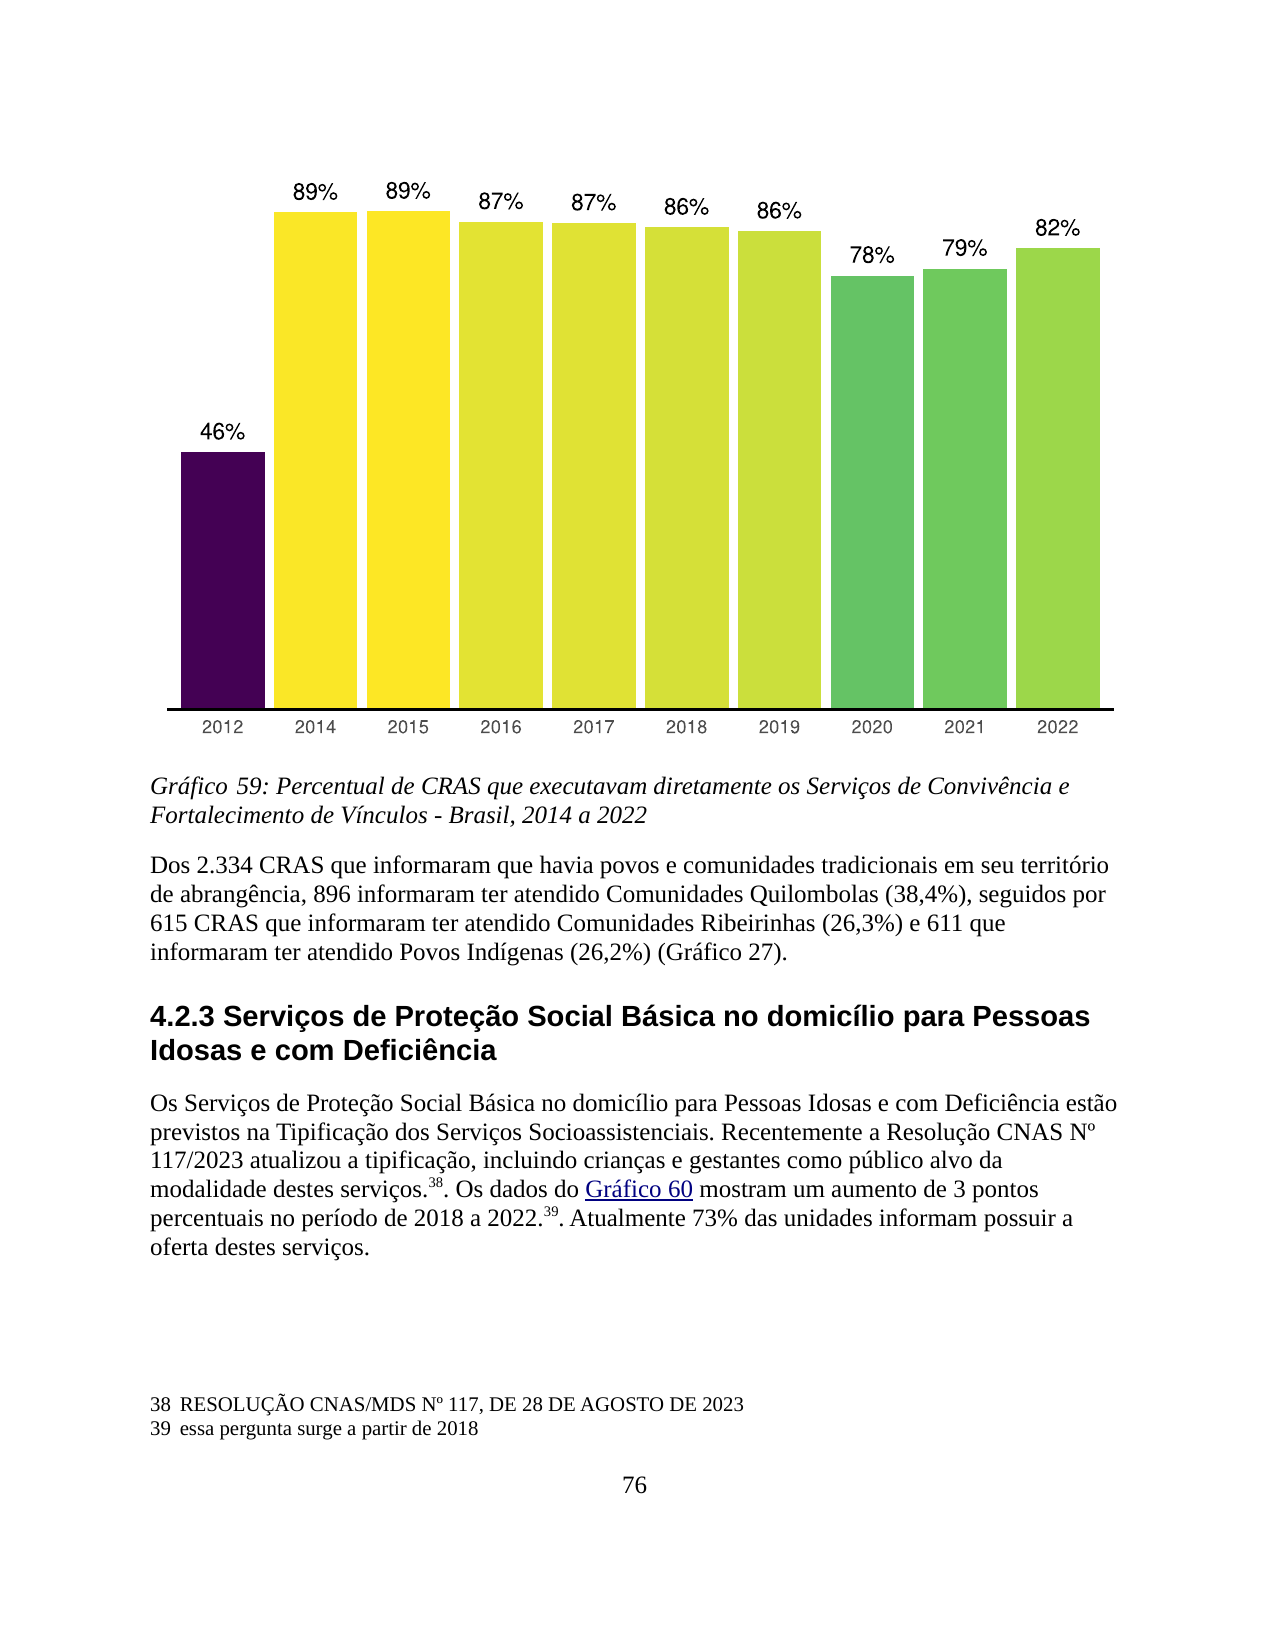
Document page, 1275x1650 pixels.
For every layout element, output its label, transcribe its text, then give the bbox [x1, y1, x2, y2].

subtitle 4.2.3 Serviços de Proteção Social Básica no domicílio para Pessoas Idosas e com Deficiência [150, 999, 1125, 1066]
text essa pergunta surge a partir de 2018 [150, 1416, 1125, 1440]
text Dos 2.334 CRAS que informaram que havia povos e comunidades tradicionais em seu território de abrangência, 896 informaram ter atendido Comunidades Quilombolas (38,4%), seguidos por 615 CRAS que informaram ter atendido Comunidades Ribeirinhas (26,3%) e 611 que informaram ter atendido Povos Indígenas (26,2%) (Gráfico 27). [150, 850, 1125, 965]
text Os Serviços de Proteção Social Básica no domicílio para Pessoas Idosas e com Deficiência estão previstos na Tipificação dos Serviços Socioassistenciais. Recentemente a Resolução CNAS Nº 117/2023 atualizou a tipificação, incluindo crianças e gestantes como público alvo da modalidade destes serviços.. Os dados do Gráfico 60 mostram um aumento de 3 pontos percentuais no período de 2018 a 2022.. Atualmente 73% das unidades informam possuir a oferta destes serviços. [150, 1088, 1125, 1260]
table_header Gráfico 59: Percentual de CRAS que executavam diretamente os Serviços de Convivência e Fortalecimento de Vínculos - Brasil, 2014 a 2022 [150, 751, 1125, 841]
text RESOLUÇÃO CNAS/MDS Nº 117, DE 28 DE AGOSTO DE 2023 [150, 1392, 1125, 1416]
